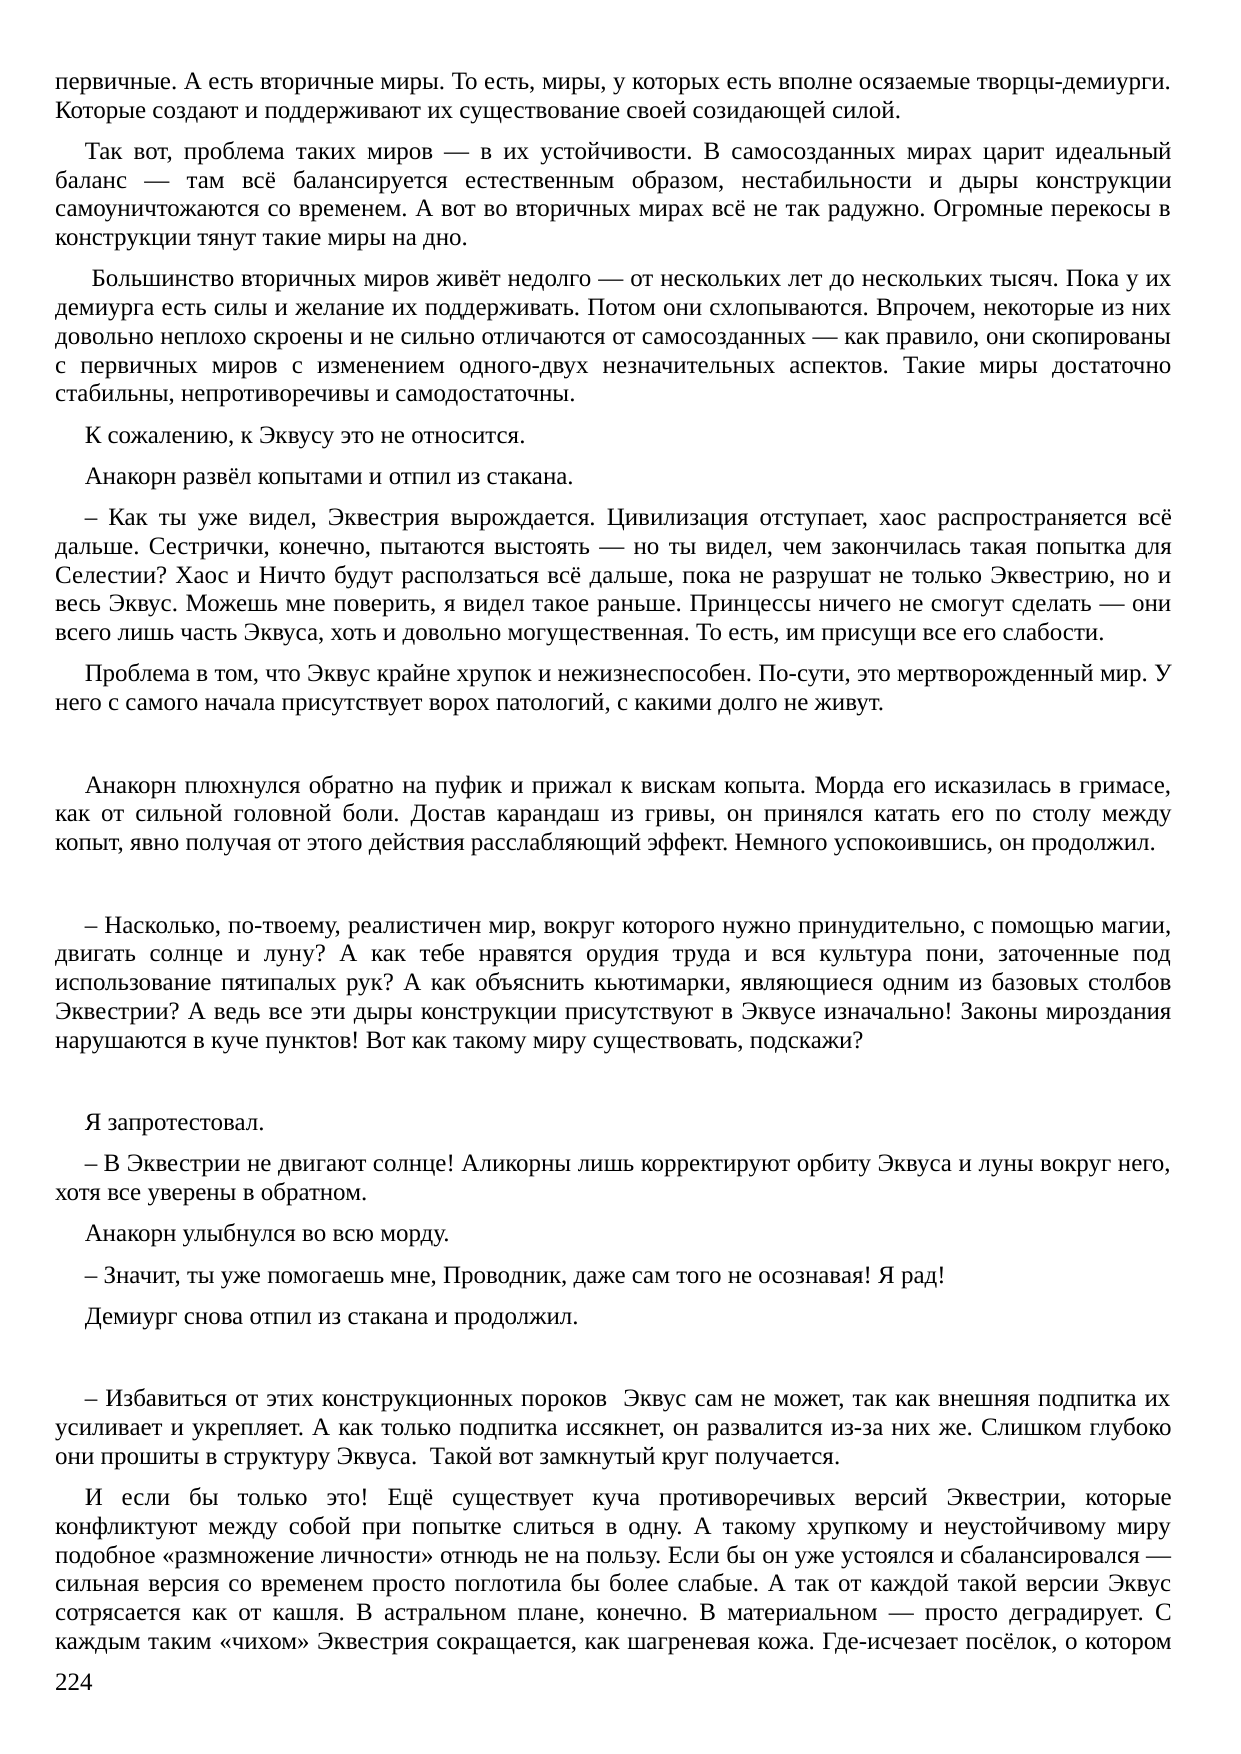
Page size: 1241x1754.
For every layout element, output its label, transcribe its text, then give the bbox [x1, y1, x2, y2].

text К сожалению, к Эквусу это не относится. [55, 420, 1173, 448]
text Проблема в том, что Эквус крайне хрупок и нежизнеспособен. По-сути, это мертворожденный мир. У него с самого начала присутствует ворох патологий, с какими долго не живут. [55, 658, 1173, 716]
text – Избавиться от этих конструкционных пороков Эквус сам не может, так как внешняя подпитка их усиливает и укрепляет. А как только подпитка иссякнет, он развалится из-за них же. Слишком глубоко они прошиты в структуру Эквуса. Такой вот замкнутый круг получается. [55, 1383, 1173, 1470]
text Так вот, проблема таких миров — в их устойчивости. В самосозданных мирах царит идеальный баланс — там всё балансируется естественным образом, нестабильности и дыры конструкции самоуничтожаются со временем. А вот во вторичных мирах всё не так радужно. Огромные перекосы в конструкции тянут такие миры на дно. [55, 136, 1173, 251]
text – В Эквестрии не двигают солнце! Аликорны лишь корректируют орбиту Эквуса и луны вокруг него, хотя все уверены в обратном. [55, 1148, 1173, 1206]
text Анакорн развёл копытами и отпил из стакана. [55, 461, 1173, 490]
text Анакорн улыбнулся во всю морду. [55, 1218, 1173, 1247]
text Я запротестовал. [55, 1107, 1173, 1136]
text Демиург снова отпил из стакана и продолжил. [55, 1301, 1173, 1330]
text И если бы только это! Ещё существует куча противоречивых версий Эквестрии, которые конфликтуют между собой при попытке слиться в одну. А такому хрупкому и неустойчивому миру подобное «размножение личности» отнюдь не на пользу. Если бы он уже устоялся и сбалансировался — сильная версия со временем просто поглотила бы более слабые. А так от каждой такой версии Эквус сотрясается как от кашля. В астральном плане, конечно. В материальном — просто деградирует. С каждым таким «чихом» Эквестрия сокращается, как шагреневая кожа. Где-исчезает посёлок, о котором [55, 1482, 1173, 1655]
text Анакорн плюхнулся обратно на пуфик и прижал к вискам копыта. Морда его исказилась в гримасе, как от сильной головной боли. Достав карандаш из гривы, он принялся катать его по столу между копыт, явно получая от этого действия расслабляющий эффект. Немного успокоившись, он продолжил. [55, 770, 1173, 856]
text – Как ты уже видел, Эквестрия вырождается. Цивилизация отступает, хаос распространяется всё дальше. Сестрички, конечно, пытаются выстоять — но ты видел, чем закончилась такая попытка для Селестии? Хаос и Ничто будут расползаться всё дальше, пока не разрушат не только Эквестрию, но и весь Эквус. Можешь мне поверить, я видел такое раньше. Принцессы ничего не смогут сделать — они всего лишь часть Эквуса, хоть и довольно могущественная. То есть, им присущи все его слабости. [55, 502, 1173, 646]
text – Насколько, по-твоему, реалистичен мир, вокруг которого нужно принудительно, с помощью магии, двигать солнце и луну? А как тебе нравятся орудия труда и вся культура пони, заточенные под использование пятипалых рук? А как объяснить кьютимарки, являющиеся одним из базовых столбов Эквестрии? А ведь все эти дыры конструкции присутствуют в Эквусе изначально! Законы мироздания нарушаются в куче пунктов! Вот как такому миру существовать, подскажи? [55, 910, 1173, 1053]
text Большинство вторичных миров живёт недолго — от нескольких лет до нескольких тысяч. Пока у их демиурга есть силы и желание их поддерживать. Потом они схлопываются. Впрочем, некоторые из них довольно неплохо скроены и не сильно отличаются от самосозданных — как правило, они скопированы с первичных миров с изменением одного-двух незначительных аспектов. Такие миры достаточно стабильны, непротиворечивы и самодостаточны. [55, 263, 1173, 407]
text первичные. А есть вторичные миры. То есть, миры, у которых есть вполне осязаемые творцы-демиурги. Которые создают и поддерживают их существование своей созидающей силой. [55, 66, 1173, 123]
text – Значит, ты уже помогаешь мне, Проводник, даже сам того не осознавая! Я рад! [55, 1260, 1173, 1288]
